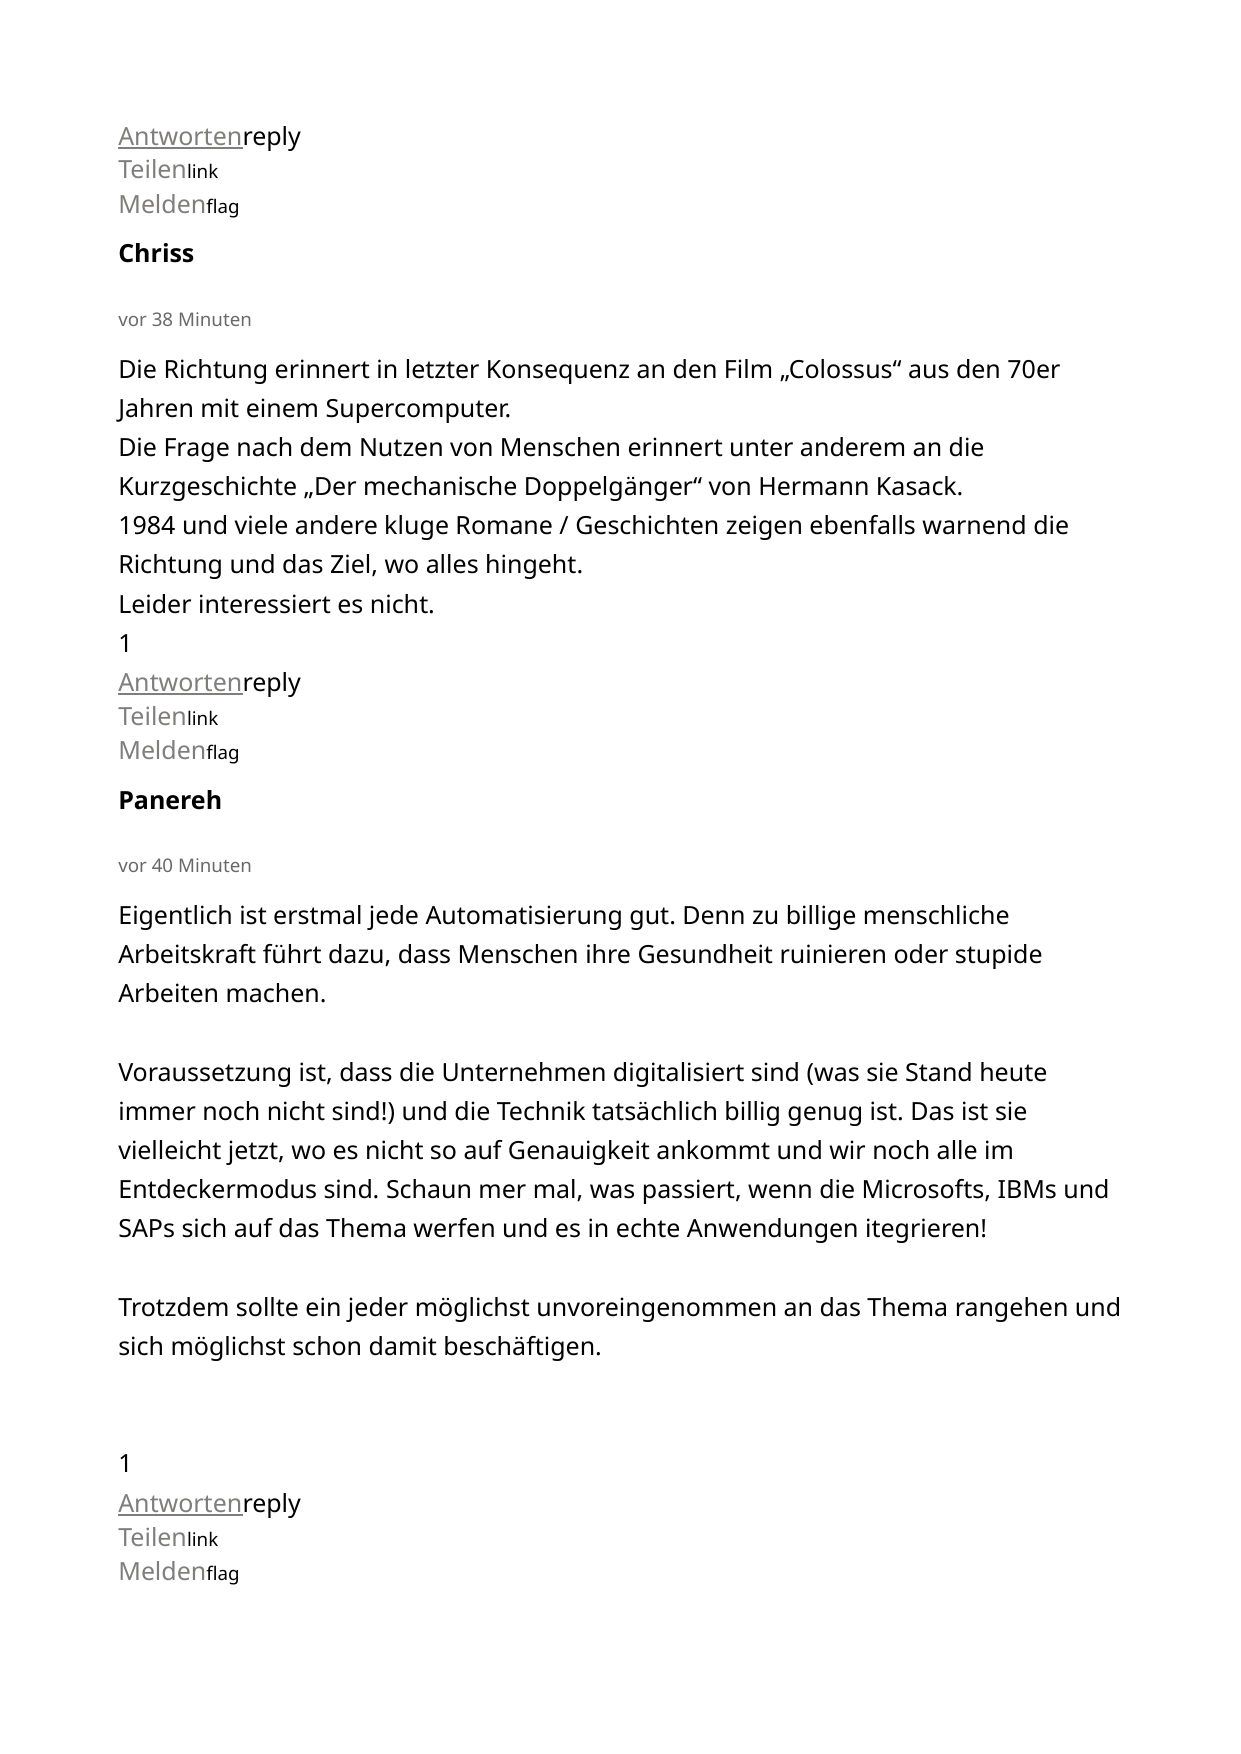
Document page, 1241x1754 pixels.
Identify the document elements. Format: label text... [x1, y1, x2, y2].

text Eigentlich ist erstmal jede Automatisierung gut. Denn zu billige menschliche Arbeitskraft führt dazu, dass Menschen ihre Gesundheit ruinieren oder stupide Arbeiten machen. Voraussetzung ist, dass die Unternehmen digitalisiert sind (was sie Stand heute immer noch nicht sind!) und die Technik tatsächlich billig genug ist. Das ist sie vielleicht jetzt, wo es nicht so auf Genauigkeit ankommt und wir noch alle im Entdeckermodus sind. Schaun mer mal, was passiert, wenn die Microsofts, IBMs und SAPs sich auf das Thema werfen und es in echte Anwendungen itegrieren! Trotzdem sollte ein jeder möglichst unvoreingenommen an das Thema rangehen und sich möglichst schon damit beschäftigen. [118, 898, 1122, 1441]
text Teilenlink [118, 1519, 1122, 1553]
text Meldenflag [118, 1553, 1122, 1587]
text Teilenlink [118, 699, 1122, 733]
text Meldenflag [118, 186, 1122, 220]
text Antwortenreply [118, 664, 1122, 699]
text Antwortenreply [118, 118, 1122, 152]
text vor 38 Minuten [118, 306, 1117, 332]
text Meldenflag [118, 733, 1122, 767]
text vor 40 Minuten [118, 853, 1117, 878]
text Panereh [118, 782, 1114, 816]
text Teilenlink [118, 152, 1122, 186]
text 1 [118, 625, 1122, 659]
text Antwortenreply [118, 1485, 1122, 1519]
text Die Richtung erinnert in letzter Konsequenz an den Film „Colossus“ aus den 70er Jahren mit einem Supercomputer. Die Frage nach dem Nutzen von Menschen erinnert unter anderem an die Kurzgeschichte „Der mechanische Doppelgänger“ von Hermann Kasack. 1984 und viele andere kluge Romane / Geschichten zeigen ebenfalls warnend die Richtung und das Ziel, wo alles hingeht. Leider interessiert es nicht. [118, 351, 1122, 620]
text Chriss [118, 236, 1114, 270]
text 1 [118, 1446, 1122, 1480]
